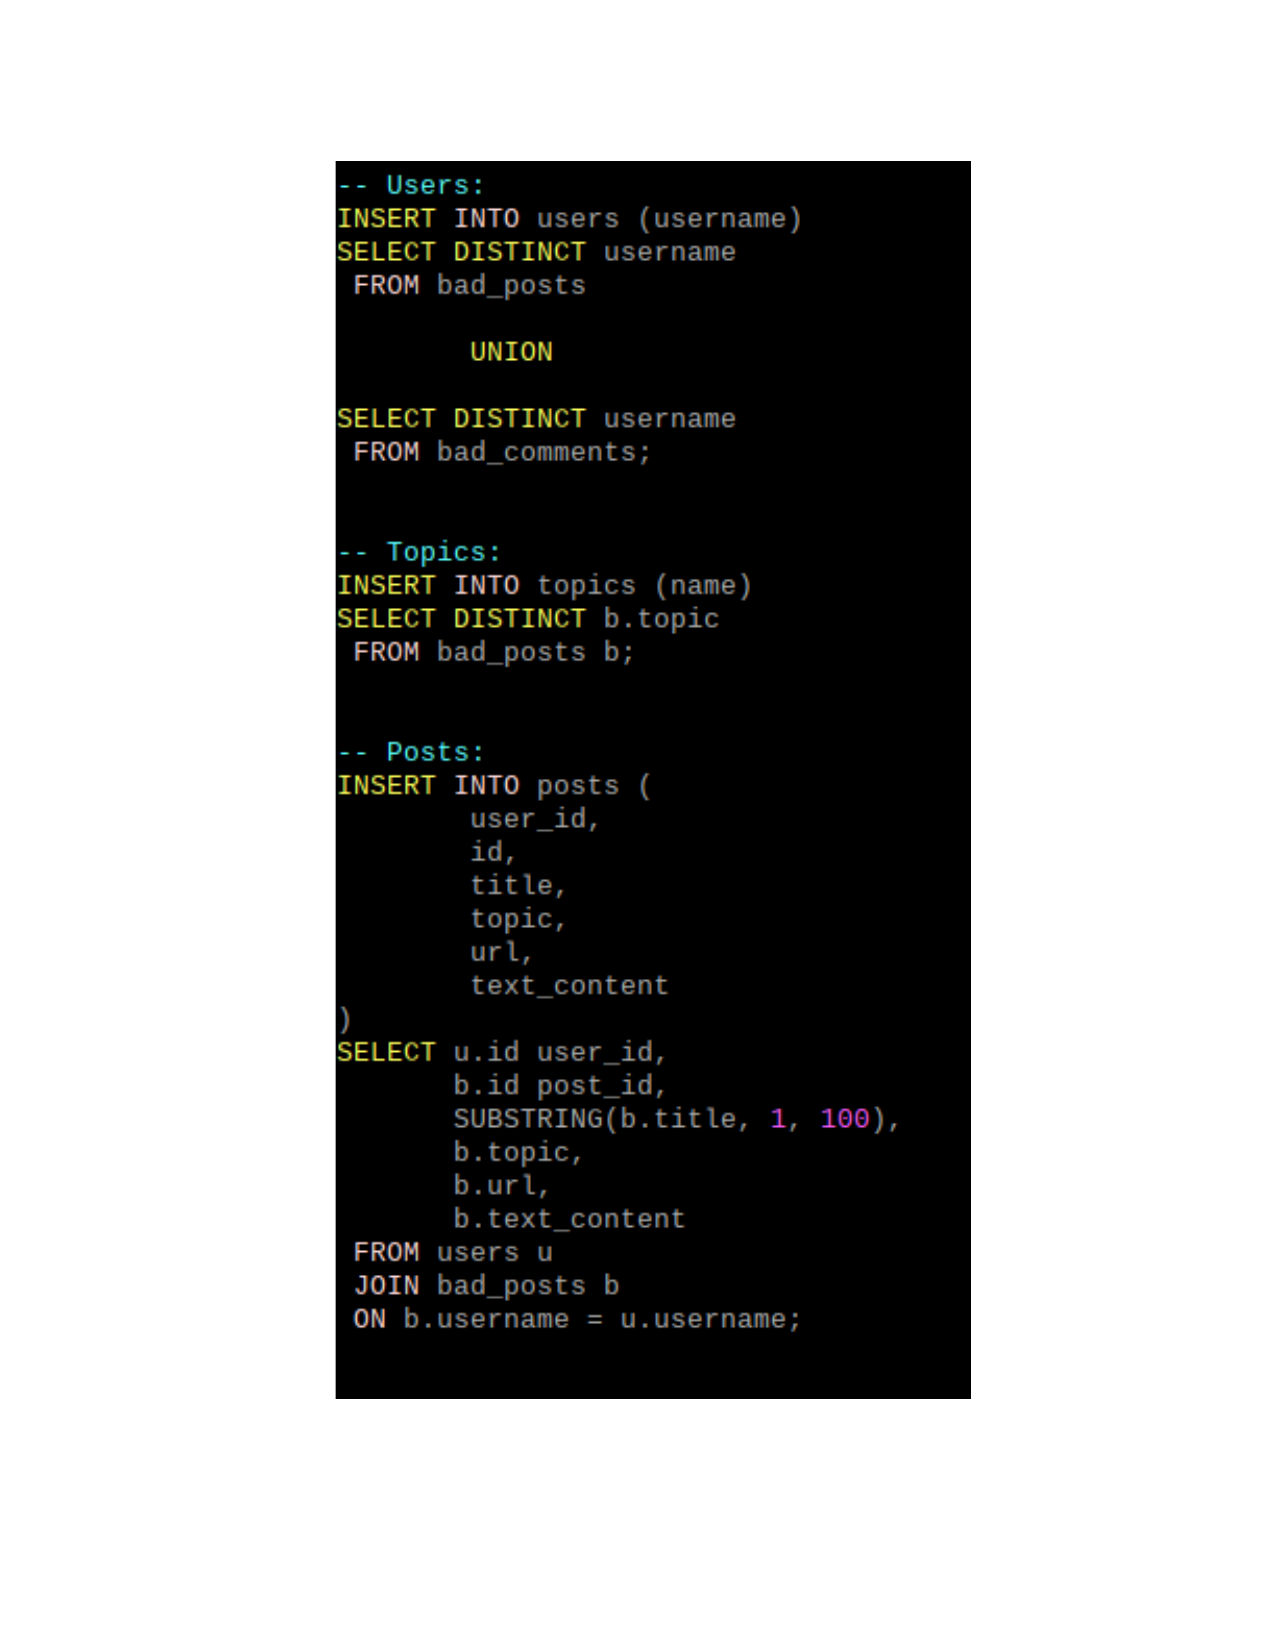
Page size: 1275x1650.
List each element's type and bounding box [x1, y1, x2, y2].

picture [335, 161, 971, 1399]
